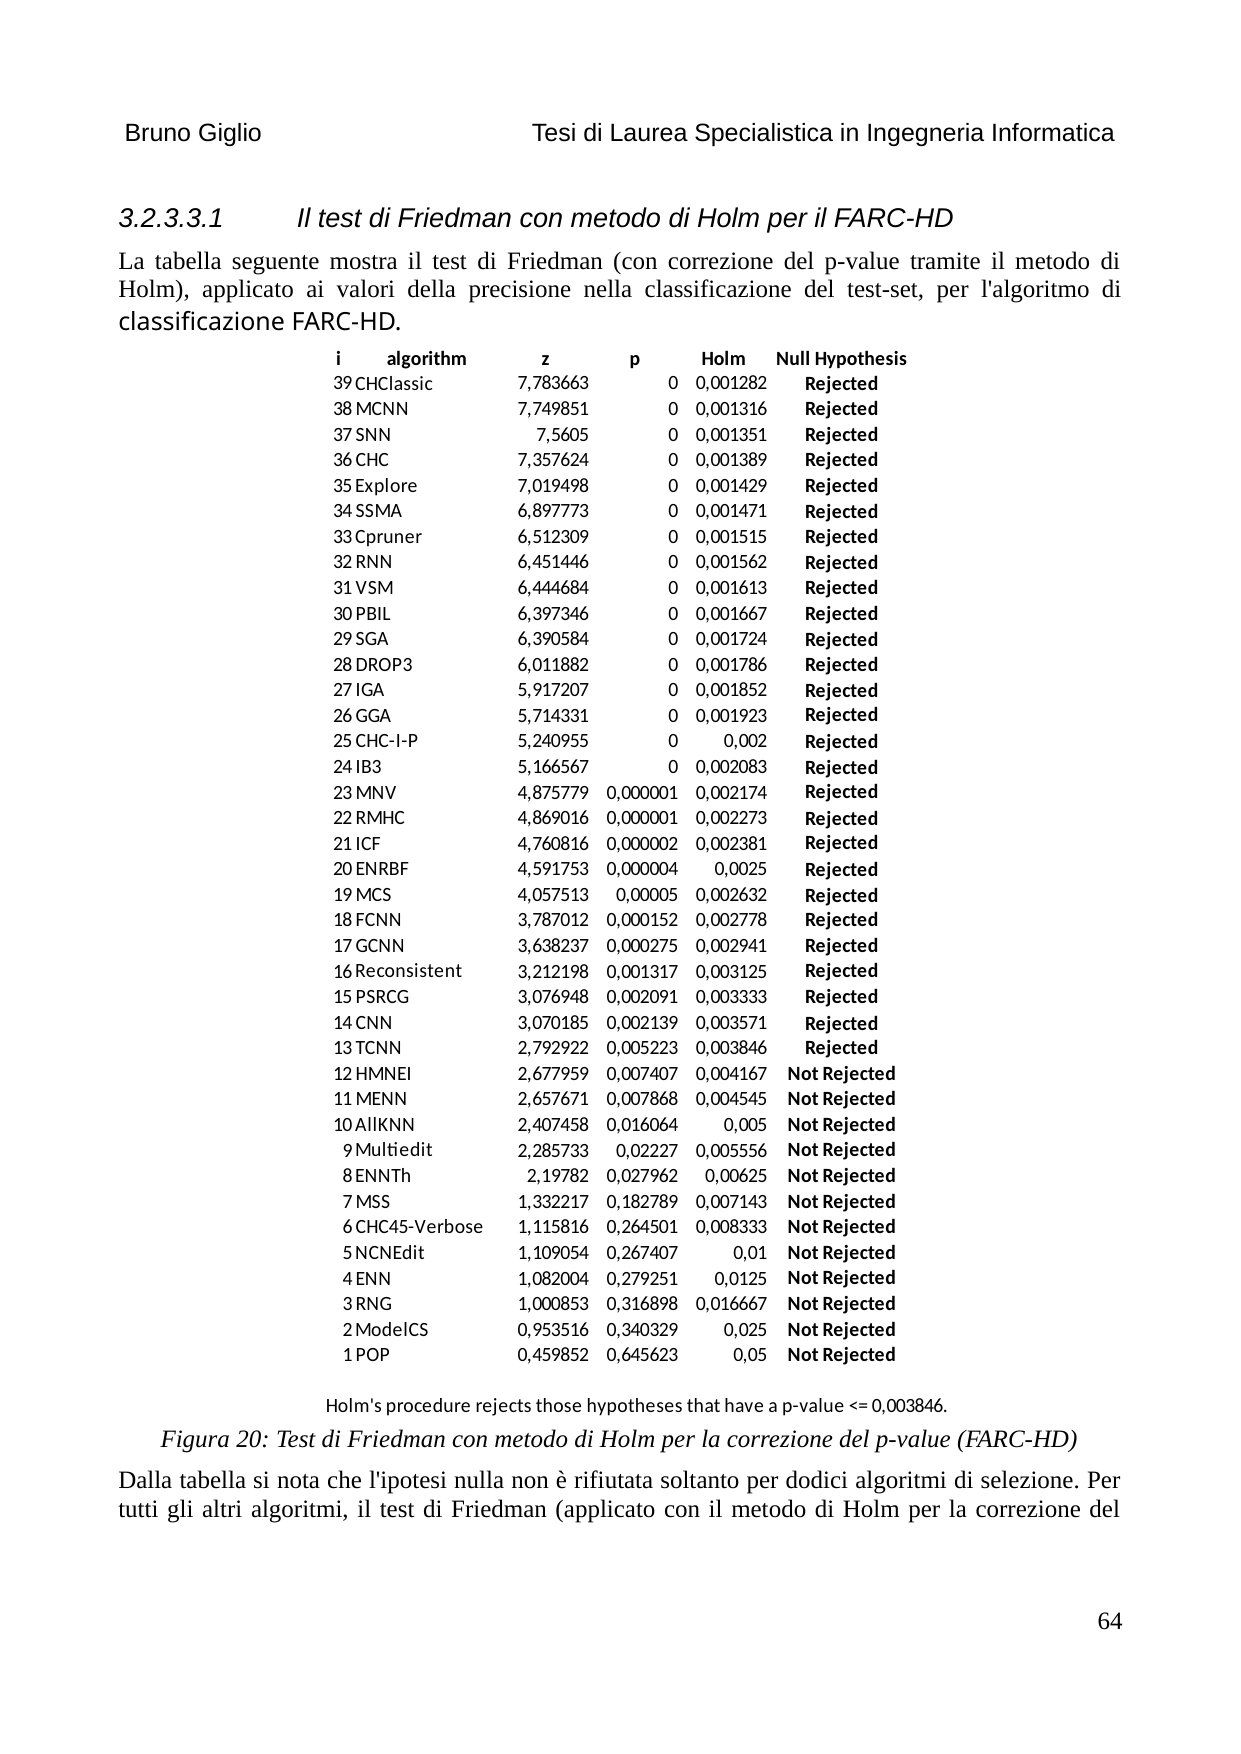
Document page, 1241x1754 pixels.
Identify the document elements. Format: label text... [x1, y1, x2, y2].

text Figura 20: Test di Friedman con metodo di Holm per la correzione del p-value (FARC-HD) [158, 358, 1082, 1453]
text La tabella seguente mostra il test di Friedman (con correzione del p-value tramite il metodo di Holm), applicato ai valori della precisione nella classificazione del test-set, per l'algoritmo di classificazione FARC-HD. [118, 246, 1122, 337]
text Dalla tabella si nota che l'ipotesi nulla non è rifiutata soltanto per dodici algoritmi di selezione. Per tutti gli altri algoritmi, il test di Friedman (applicato con il metodo di Holm per la correzione del [118, 346, 1122, 1523]
subtitle Il test di Friedman con metodo di Holm per il FARC-HD [118, 202, 1122, 233]
